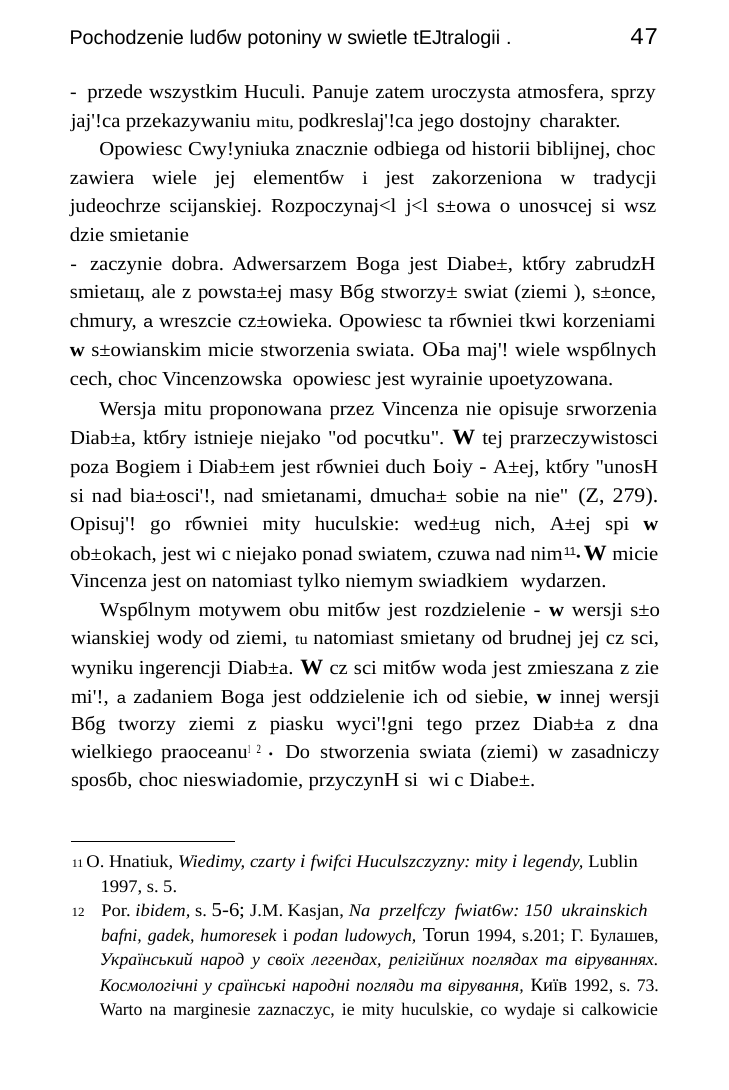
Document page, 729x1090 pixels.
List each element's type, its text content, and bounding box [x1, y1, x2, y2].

text 11 О. Hnatiuk, Wiedimy, czarty і fwifci Huculszczyzny: mity і legendy, Lublin 1997, s. 5. [72, 840, 672, 896]
text Pochodzenie ludбw potoniny w swietle tEJtralogii . 47 [69, 24, 672, 51]
text Wersja mitu proponowana przez Vincenza nie opisuje srworzenia Diab±a, ktбry istnieje niejako "od pocчtku". W tej prarzeczywistosci poza Bogiem і Diab±em jest rбwniei duch Ьоіу - A±ej, ktбry "unosH si nad bia±osci'!, nad smietanami, dmucha± sobie na nie" (Z, 279). Opisuj'! go rбwniei mity huculskie: wed±ug nich, A±ej spi w ob±okach, jest wi c niejako ponad swiatem, czuwa nad nim11• W micie Vincenza jest on natomiast tylko niemym swiadkiem wydarzen. [70, 396, 658, 592]
list zaczynie dobra. Adwersarzem Boga jest Diabe±, ktбry zabrudzH smietaщ, ale z powsta±ej masy Вбg stworzy± swiat (ziemi ), s±once, chmury, а wreszcie cz±owieka. Opowiesc ta rбwniei tkwi korzeniami w s±owianskim micie stworzenia swiata. ОЬа maj'! wiele wspбlnych cech, choc Vincenzowska opowiesc jest wyrainie upoetyzowana. [69, 252, 657, 390]
list przede wszystkim Huculi. Panuje zatem uroczysta atmosfera, sprzy­ jaj'!ca przekazywaniu mitu, podkreslaj'!ca jego dostojny charakter. [70, 80, 656, 131]
text 12 Por. ibidem, s. 5-6; J.M. Kasjan, Na przelfczy fwiat6w: 150 ukrainskich [71, 900, 672, 921]
text bafni, gadek, humoresek і podan ludowych, Torun 1994, s.201; Г. Булашев, Український народ у своїх легендах, релігійних поглядах та віруваннях. Космологічні у сраїнські народні погляди та вірування, Київ 1992, s. 73. Warto na marginesie zaznaczyc, іе mity huculskie, со wydaje si calkowicie [99, 923, 659, 1019]
text Wspбlnym motywem obu mitбw jest rozdzielenie - w wersji s±o­ wianskiej wody od ziemi, tu natomiast smietany od brudnej jej cz sci, wyniku ingerencji Diab±a. W cz sci mitбw woda jest zmieszana z zie­ mi'!, а zadaniem Boga jest oddzielenie ich od siebie, w innej wersji Вбg tworzy ziemi z piasku wyci'!gni tego przez Diab±a z dna wielkiego praoceanu1 2 • Do stworzenia swiata (ziemi) w zasadniczy sposбb, choc nieswiadomie, przyczynH si wi c Diabe±. [71, 598, 660, 791]
text Opowiesc Cwy!yniuka znacznie odbiega od historii biblijnej, choc zawiera wiele jej elementбw і jest zakorzeniona w tradycji judeochrze­ scijanskiej. Rozpoczynaj<l j<l s±owa о unosчcej si wsz dzie smietanie [69, 137, 657, 246]
